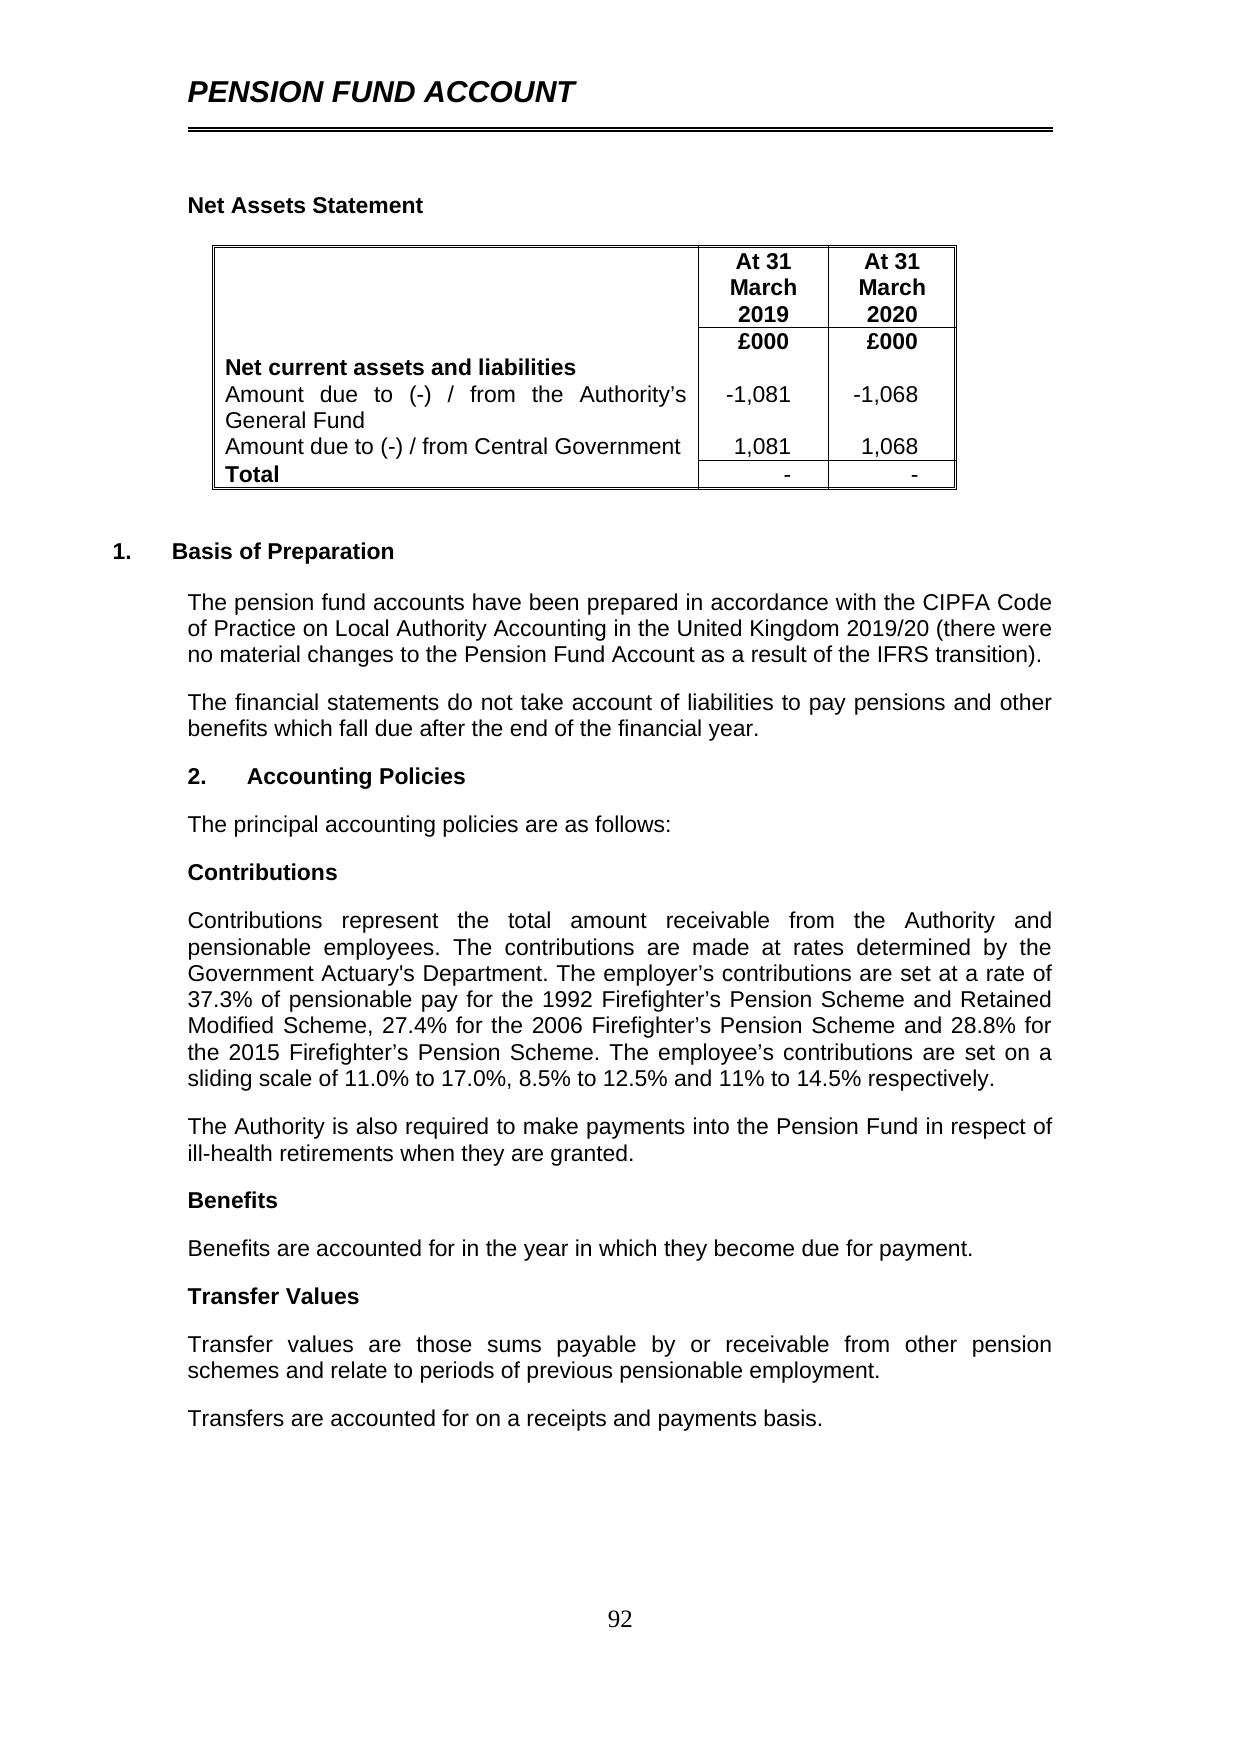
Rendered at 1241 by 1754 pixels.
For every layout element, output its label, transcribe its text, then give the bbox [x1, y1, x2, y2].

text The Authority is also required to make payments into the Pension Fund in respect of ill-health retirements when they are granted. [187, 1113, 1053, 1166]
text 2. Accounting Policies [187, 763, 1053, 790]
table_cell - [699, 461, 828, 487]
table_cell Net current assets and liabilities [215, 354, 698, 381]
text Transfer Values [187, 1283, 1053, 1309]
table_cell 1,068 [829, 433, 954, 460]
text Net Assets Statement [187, 192, 1053, 218]
table_cell £000 [699, 328, 828, 354]
table_header At 31 March 2020 [829, 248, 954, 327]
table_cell Amount due to (-) / from Central Government [215, 433, 698, 460]
table_cell -1,081 [699, 381, 828, 433]
table_header At 31 March 2019 [699, 248, 828, 327]
table_cell [829, 354, 954, 381]
text Transfers are accounted for on a receipts and payments basis. [187, 1405, 1053, 1432]
table_cell [215, 327, 698, 354]
table_cell Total [215, 460, 698, 487]
text Contributions represent the total amount receivable from the Authority and pensionable employees. The contributions are made at rates determined by the Government Actuary's Department. The employer’s contributions are set at a rate of 37.3% of pensionable pay for the 1992 Firefighter’s Pension Scheme and Retained Modified Scheme, 27.4% for the 2006 Firefighter’s Pension Scheme and 28.8% for the 2015 Firefighter’s Pension Scheme. The employee’s contributions are set on a sliding scale of 11.0% to 17.0%, 8.5% to 12.5% and 11% to 14.5% respectively. [187, 907, 1053, 1092]
table_cell £000 [829, 328, 954, 354]
text Benefits [187, 1187, 1053, 1214]
text The principal accounting policies are as follows: [187, 811, 1053, 838]
text Transfer values are those sums payable by or receivable from other pension schemes and relate to periods of previous pensionable employment. [187, 1331, 1053, 1384]
text Benefits are accounted for in the year in which they become due for payment. [187, 1235, 1053, 1262]
text Contributions [187, 859, 1053, 886]
table_cell Amount due to (-) / from the Authority’s General Fund [215, 381, 698, 433]
text The financial statements do not take account of liabilities to pay pensions and other benefits which fall due after the end of the financial year. [187, 689, 1053, 742]
table_header [215, 248, 698, 327]
table_cell - [829, 461, 954, 487]
text The pension fund accounts have been prepared in accordance with the CIPFA Code of Practice on Local Authority Accounting in the United Kingdom 2019/20 (there were no material changes to the Pension Fund Account as a result of the IFRS transition). [187, 588, 1053, 667]
table_cell 1,081 [699, 433, 828, 460]
list Basis of Preparation [112, 538, 1053, 564]
table_cell -1,068 [829, 381, 954, 433]
table_cell [699, 354, 828, 381]
